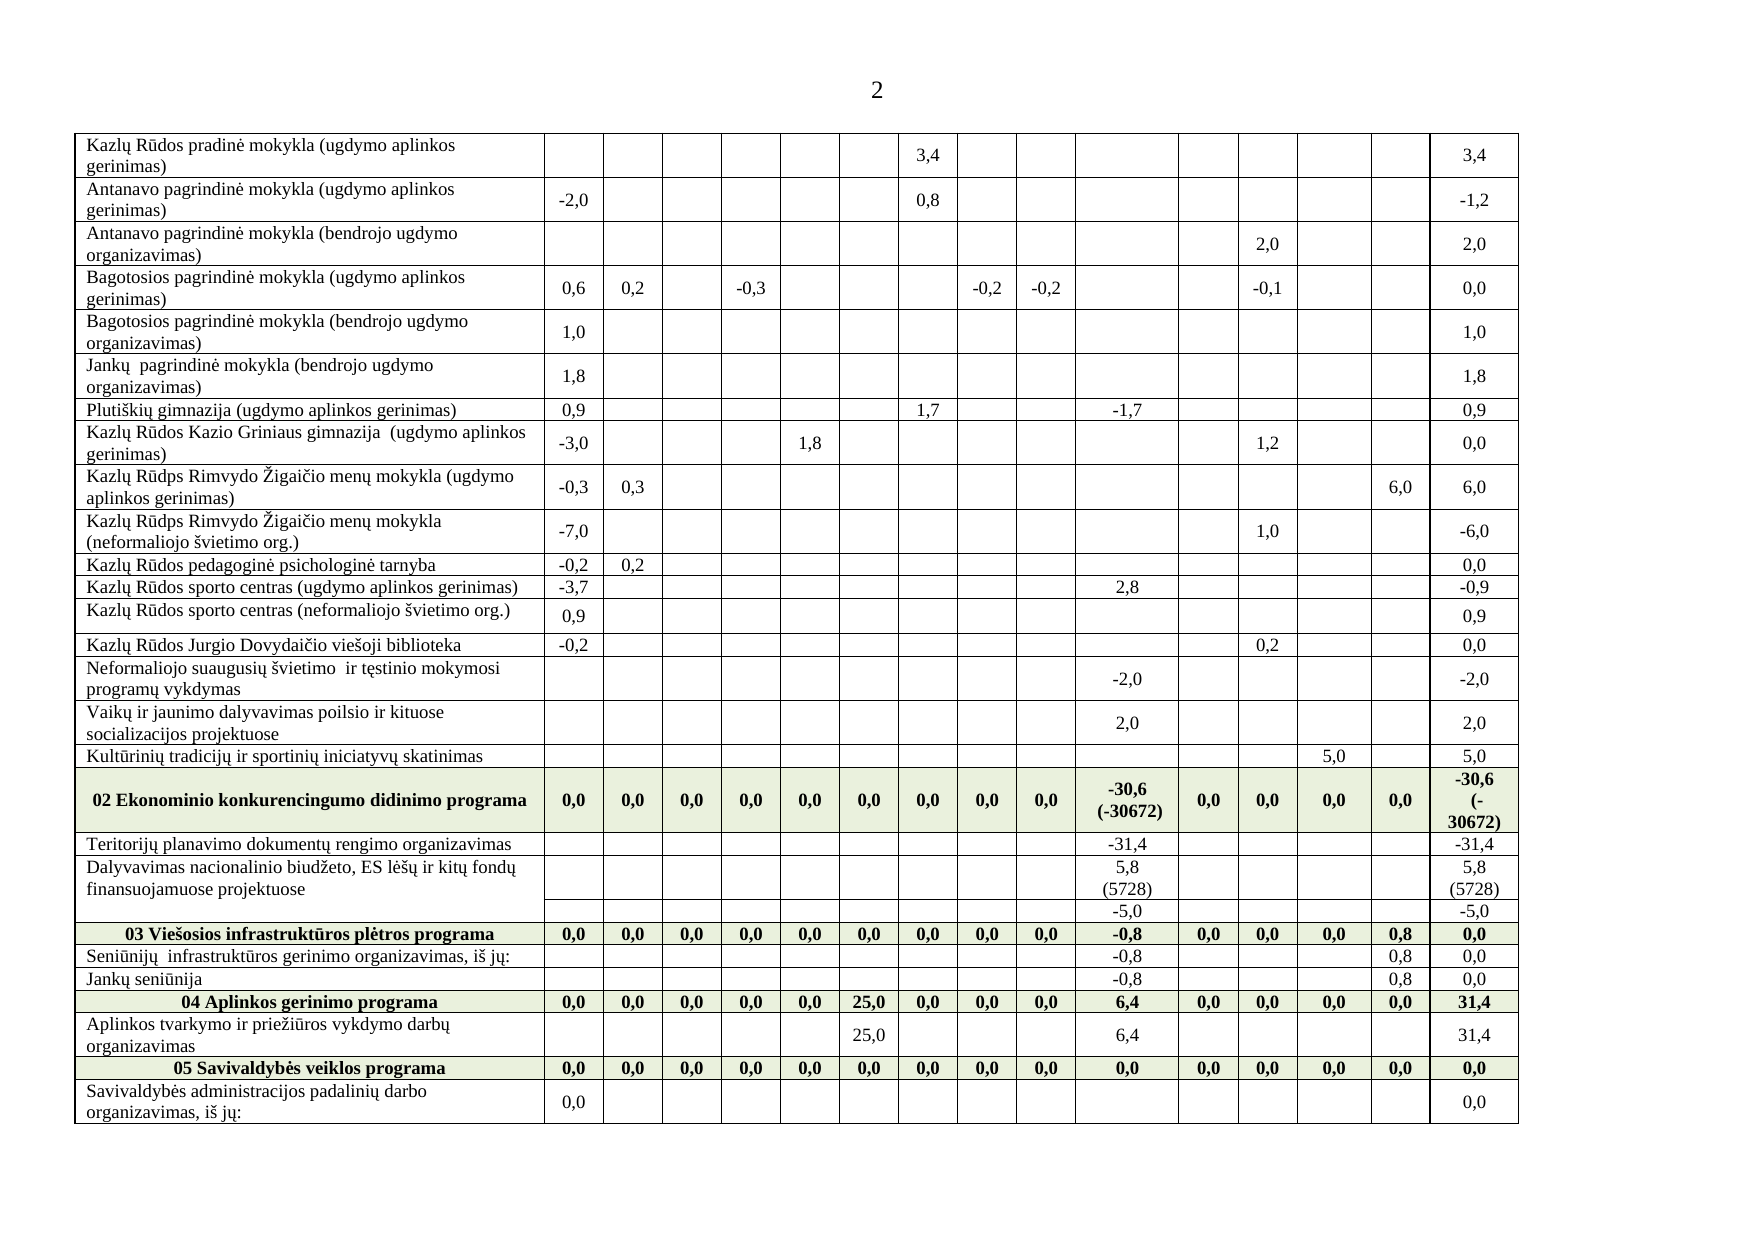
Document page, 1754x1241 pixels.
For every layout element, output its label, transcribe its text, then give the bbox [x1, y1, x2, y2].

table_cell [781, 222, 839, 265]
table_cell 0,0 [604, 991, 662, 1012]
table_cell [1239, 465, 1297, 508]
table_cell [840, 266, 898, 309]
table_cell [722, 421, 780, 464]
table_cell 04 Aplinkos gerinimo programa [76, 991, 544, 1012]
table_cell Antanavo pagrindinė mokykla (ugdymo aplinkos gerinimas) [76, 178, 544, 221]
table_cell [781, 968, 839, 989]
table_cell [1017, 222, 1075, 265]
table_cell [722, 968, 780, 989]
table_cell [1372, 701, 1429, 744]
table_cell 2,0 [1431, 701, 1518, 744]
table_cell [604, 657, 662, 700]
table_cell [958, 657, 1016, 700]
table_cell Kazlų Rūdos sporto centras (neformaliojo švietimo org.) [76, 599, 544, 633]
table_cell [781, 745, 839, 767]
table_cell [840, 465, 898, 508]
table_cell [958, 399, 1016, 420]
table_cell -7,0 [545, 510, 603, 553]
table_cell [722, 510, 780, 553]
table_cell [1076, 354, 1178, 397]
table_cell [1179, 310, 1238, 353]
table_cell Bagotosios pagrindinė mokykla (ugdymo aplinkos gerinimas) [76, 266, 544, 309]
table_cell [1076, 745, 1178, 767]
table_cell [604, 1013, 662, 1056]
table_cell [1179, 576, 1238, 598]
table_cell [1298, 178, 1371, 221]
table_cell [604, 701, 662, 744]
table_cell -6,0 [1431, 510, 1518, 553]
table_cell 0,0 [722, 768, 780, 832]
table_cell [1298, 657, 1371, 700]
table_cell [663, 701, 721, 744]
table_cell [722, 745, 780, 767]
table_cell [1239, 399, 1297, 420]
table_cell [722, 134, 780, 177]
table_cell [899, 1080, 957, 1123]
table_cell [958, 856, 1016, 899]
table_cell [604, 421, 662, 464]
table_cell -3,7 [545, 576, 603, 598]
table_cell [781, 1013, 839, 1056]
table_cell [899, 421, 957, 464]
table_cell [604, 833, 662, 855]
table_cell 0,8 [1372, 923, 1429, 944]
table_cell [1017, 968, 1075, 989]
table_cell [604, 968, 662, 989]
table_cell [1017, 900, 1075, 922]
table_cell [1179, 968, 1238, 989]
table_cell 6,0 [1372, 465, 1429, 508]
table_cell [1298, 554, 1371, 575]
table_cell [663, 399, 721, 420]
table_cell [545, 945, 603, 967]
table_cell [840, 554, 898, 575]
table_cell 02 Ekonominio konkurencingumo didinimo programa [76, 768, 544, 832]
table_cell 0,0 [1372, 1057, 1429, 1079]
table_cell 0,0 [722, 1057, 780, 1079]
table_cell Savivaldybės administracijos padalinių darbo organizavimas, iš jų: [76, 1080, 544, 1123]
table_cell 6,4 [1076, 991, 1178, 1012]
table_cell 0,9 [545, 599, 603, 633]
table_cell [1239, 833, 1297, 855]
table_cell [1017, 134, 1075, 177]
table_cell 0,0 [545, 923, 603, 944]
table_cell [663, 634, 721, 656]
table_cell 0,0 [1431, 554, 1518, 575]
table_cell [1239, 576, 1297, 598]
table_cell [1298, 701, 1371, 744]
table_cell [722, 701, 780, 744]
table_cell -0,8 [1076, 968, 1178, 989]
table_cell 0,0 [663, 1057, 721, 1079]
table_cell [899, 266, 957, 309]
table_cell [1179, 554, 1238, 575]
table_cell [899, 657, 957, 700]
table_cell [899, 634, 957, 656]
table_cell [1372, 745, 1429, 767]
table_cell 0,9 [1431, 399, 1518, 420]
table_cell [840, 745, 898, 767]
table_cell [1298, 576, 1371, 598]
table_cell [1076, 266, 1178, 309]
table_cell 0,0 [1372, 768, 1429, 832]
table_cell [781, 399, 839, 420]
table_cell [1372, 900, 1429, 922]
table_cell 0,6 [545, 266, 603, 309]
table_cell [1076, 599, 1178, 633]
table_cell [1239, 968, 1297, 989]
table_cell [958, 134, 1016, 177]
table_cell 03 Viešosios infrastruktūros plėtros programa [76, 923, 544, 944]
table_cell [1298, 900, 1371, 922]
table_cell [1372, 399, 1429, 420]
table_cell [958, 178, 1016, 221]
table_cell [899, 310, 957, 353]
table_cell 1,0 [1431, 310, 1518, 353]
table_cell 0,0 [840, 768, 898, 832]
table_cell -2,0 [1431, 657, 1518, 700]
table_cell [840, 354, 898, 397]
table_cell [1372, 222, 1429, 265]
table_cell 0,0 [899, 1057, 957, 1079]
table_cell [899, 554, 957, 575]
table_cell [781, 510, 839, 553]
table_cell [899, 701, 957, 744]
table_cell [958, 900, 1016, 922]
table_cell [663, 968, 721, 989]
table_cell [1179, 833, 1238, 855]
table_cell -0,3 [722, 266, 780, 309]
table_cell -30,6 (-30672) [1431, 768, 1518, 832]
table_cell [899, 968, 957, 989]
table_cell [604, 856, 662, 899]
table_cell [1372, 354, 1429, 397]
table_cell [545, 1013, 603, 1056]
table_cell [722, 399, 780, 420]
table_cell [1298, 599, 1371, 633]
table_cell Kazlų Rūdps Rimvydo Žigaičio menų mokykla (neformaliojo švietimo org.) [76, 510, 544, 553]
table_cell 3,4 [1431, 134, 1518, 177]
table_cell [663, 599, 721, 633]
table_cell 0,0 [1431, 1057, 1518, 1079]
table_cell [545, 833, 603, 855]
table_cell 0,2 [1239, 634, 1297, 656]
table_cell [1017, 354, 1075, 397]
table_cell [840, 310, 898, 353]
table_cell [663, 266, 721, 309]
table_cell 0,0 [722, 991, 780, 1012]
table_cell 0,0 [1179, 991, 1238, 1012]
table_cell [1298, 1080, 1371, 1123]
table_cell Kazlų Rūdos pradinė mokykla (ugdymo aplinkos gerinimas) [76, 134, 544, 177]
table_cell 0,0 [1431, 421, 1518, 464]
table_cell [1239, 134, 1297, 177]
table_cell [1017, 657, 1075, 700]
table_cell [840, 576, 898, 598]
table_cell [781, 856, 839, 899]
table_cell [958, 745, 1016, 767]
table_cell [604, 222, 662, 265]
table_cell 25,0 [840, 1013, 898, 1056]
table_cell 5,8 (5728) [1076, 856, 1178, 899]
table_cell 0,0 [663, 768, 721, 832]
table_cell [1179, 421, 1238, 464]
table_cell [781, 134, 839, 177]
table_cell 0,0 [840, 1057, 898, 1079]
table_cell 0,0 [899, 768, 957, 832]
table_cell 0,0 [663, 923, 721, 944]
table_cell 05 Savivaldybės veiklos programa [76, 1057, 544, 1079]
table_cell [545, 856, 603, 899]
table_cell [663, 833, 721, 855]
table_cell [663, 510, 721, 553]
table_cell 25,0 [840, 991, 898, 1012]
table_cell 0,0 [663, 991, 721, 1012]
table_cell [1076, 554, 1178, 575]
table_cell [1017, 310, 1075, 353]
table_cell 0,0 [781, 768, 839, 832]
table_cell [604, 945, 662, 967]
table_cell [663, 745, 721, 767]
table_cell [663, 222, 721, 265]
table_cell [958, 510, 1016, 553]
table_cell [722, 354, 780, 397]
table_cell -0,2 [545, 554, 603, 575]
table_cell [663, 178, 721, 221]
table_cell [781, 554, 839, 575]
table_cell [1239, 1013, 1297, 1056]
table_cell 1,8 [545, 354, 603, 397]
table_cell 0,8 [899, 178, 957, 221]
table_cell [899, 833, 957, 855]
table_cell [1017, 945, 1075, 967]
table_cell [1372, 266, 1429, 309]
table_cell [840, 599, 898, 633]
table_cell [1298, 856, 1371, 899]
table_cell [899, 1013, 957, 1056]
table_cell [899, 900, 957, 922]
table_cell 0,0 [1239, 1057, 1297, 1079]
table_cell 0,0 [1239, 923, 1297, 944]
table_cell [1372, 634, 1429, 656]
table_cell Jankų pagrindinė mokykla (bendrojo ugdymo organizavimas) [76, 354, 544, 397]
table_cell [840, 968, 898, 989]
table_cell [781, 945, 839, 967]
table_cell 5,0 [1431, 745, 1518, 767]
table_cell [1179, 399, 1238, 420]
table_cell [1076, 510, 1178, 553]
table_cell -0,2 [545, 634, 603, 656]
table_cell [1239, 310, 1297, 353]
table_cell 2,0 [1431, 222, 1518, 265]
table_cell [958, 310, 1016, 353]
table_cell Kazlų Rūdps Rimvydo Žigaičio menų mokykla (ugdymo aplinkos gerinimas) [76, 465, 544, 508]
table_cell 1,8 [1431, 354, 1518, 397]
table_cell 0,0 [1298, 991, 1371, 1012]
table_cell [1298, 1013, 1371, 1056]
table_cell 6,4 [1076, 1013, 1178, 1056]
table_cell Neformaliojo suaugusių švietimo ir tęstinio mokymosi programų vykdymas [76, 657, 544, 700]
table_cell Aplinkos tvarkymo ir priežiūros vykdymo darbų organizavimas [76, 1013, 544, 1056]
table_cell [1076, 134, 1178, 177]
table_cell [1298, 266, 1371, 309]
table_cell -1,2 [1431, 178, 1518, 221]
table_cell [958, 599, 1016, 633]
table_cell [604, 310, 662, 353]
table_cell [1017, 745, 1075, 767]
table_cell [781, 178, 839, 221]
table_cell [722, 310, 780, 353]
table_cell [958, 701, 1016, 744]
table_cell 0,0 [781, 923, 839, 944]
table_cell 0,0 [1431, 1080, 1518, 1123]
table_cell [781, 266, 839, 309]
table_cell [722, 576, 780, 598]
table_cell [1298, 354, 1371, 397]
table_cell [1179, 745, 1238, 767]
table_cell [722, 1013, 780, 1056]
table_cell [1372, 1080, 1429, 1123]
table_cell 0,0 [840, 923, 898, 944]
table_cell [1179, 178, 1238, 221]
table_cell 0,0 [1431, 945, 1518, 967]
table_cell [899, 945, 957, 967]
table_cell 0,0 [604, 768, 662, 832]
table_cell [1298, 222, 1371, 265]
table_cell 31,4 [1431, 991, 1518, 1012]
table_cell [545, 745, 603, 767]
table_cell [1179, 1013, 1238, 1056]
table_cell 2,8 [1076, 576, 1178, 598]
table_cell [781, 900, 839, 922]
table_cell 0,3 [604, 465, 662, 508]
table_cell -0,8 [1076, 945, 1178, 967]
table_cell -3,0 [545, 421, 603, 464]
table_cell [1179, 599, 1238, 633]
table_cell Antanavo pagrindinė mokykla (bendrojo ugdymo organizavimas) [76, 222, 544, 265]
table_cell [604, 178, 662, 221]
table_cell [958, 1080, 1016, 1123]
table_cell [663, 1013, 721, 1056]
table_cell [840, 222, 898, 265]
table_cell 0,0 [1179, 923, 1238, 944]
table_cell [1017, 1080, 1075, 1123]
table_cell [604, 510, 662, 553]
table_cell [840, 399, 898, 420]
table_cell [781, 576, 839, 598]
table_cell 0,0 [1017, 1057, 1075, 1079]
table_cell 0,0 [604, 1057, 662, 1079]
table_cell [840, 657, 898, 700]
table_cell [722, 465, 780, 508]
table_cell [958, 968, 1016, 989]
table_cell Kazlų Rūdos sporto centras (ugdymo aplinkos gerinimas) [76, 576, 544, 598]
table_cell -31,4 [1076, 833, 1178, 855]
table_cell -30,6 (-30672) [1076, 768, 1178, 832]
table_cell [545, 900, 603, 922]
table_cell [1372, 657, 1429, 700]
table_cell [1076, 1080, 1178, 1123]
table_cell 1,0 [545, 310, 603, 353]
table_cell [1017, 599, 1075, 633]
table_cell -1,7 [1076, 399, 1178, 420]
table_cell [545, 968, 603, 989]
table_cell 0,0 [545, 1080, 603, 1123]
table_cell 3,4 [899, 134, 957, 177]
table_cell 0,0 [1298, 923, 1371, 944]
table_cell [1239, 945, 1297, 967]
table_cell [1372, 421, 1429, 464]
table_cell [1017, 421, 1075, 464]
table_cell [604, 399, 662, 420]
table_cell [958, 554, 1016, 575]
table_cell [781, 1080, 839, 1123]
table_cell [1076, 310, 1178, 353]
table_cell [1179, 266, 1238, 309]
table_cell [1372, 554, 1429, 575]
table_cell [722, 900, 780, 922]
table_cell [722, 856, 780, 899]
table_cell [840, 510, 898, 553]
table_cell 0,0 [1431, 968, 1518, 989]
table_cell [840, 900, 898, 922]
table_cell 0,0 [1239, 991, 1297, 1012]
table_cell Teritorijų planavimo dokumentų rengimo organizavimas [76, 833, 544, 855]
table_cell [604, 900, 662, 922]
table_cell 0,0 [781, 991, 839, 1012]
table_cell [1076, 465, 1178, 508]
table_cell [663, 856, 721, 899]
table_cell [663, 465, 721, 508]
table_cell Vaikų ir jaunimo dalyvavimas poilsio ir kituose socializacijos projektuose [76, 701, 544, 744]
table_cell [1017, 178, 1075, 221]
table_cell [1239, 900, 1297, 922]
table_cell 1,0 [1239, 510, 1297, 553]
table_cell [1239, 354, 1297, 397]
table_cell 0,0 [958, 1057, 1016, 1079]
table_cell [1017, 554, 1075, 575]
table_cell [1179, 701, 1238, 744]
table_cell -5,0 [1076, 900, 1178, 922]
table_cell -0,9 [1431, 576, 1518, 598]
table_cell [781, 701, 839, 744]
table_cell [1298, 399, 1371, 420]
table_cell [1017, 465, 1075, 508]
table_cell [958, 222, 1016, 265]
table_cell -2,0 [545, 178, 603, 221]
table_cell [545, 701, 603, 744]
table_cell -0,2 [958, 266, 1016, 309]
table_cell 0,0 [1179, 768, 1238, 832]
table_cell 0,0 [722, 923, 780, 944]
table_cell [1298, 465, 1371, 508]
table_cell [663, 310, 721, 353]
table_cell [663, 554, 721, 575]
table_cell [1179, 465, 1238, 508]
table_cell -2,0 [1076, 657, 1178, 700]
table_cell [899, 465, 957, 508]
table_cell [840, 421, 898, 464]
table_cell [1372, 178, 1429, 221]
table_cell [840, 1080, 898, 1123]
table_cell [1017, 701, 1075, 744]
table_cell 0,8 [1372, 968, 1429, 989]
table_cell [781, 634, 839, 656]
table_cell 0,0 [1017, 768, 1075, 832]
table_cell [781, 599, 839, 633]
table_cell 0,0 [1179, 1057, 1238, 1079]
table_cell [781, 657, 839, 700]
table_cell [781, 465, 839, 508]
table_cell [1179, 1080, 1238, 1123]
table_cell [1372, 599, 1429, 633]
table_cell [1076, 222, 1178, 265]
table_cell [1298, 833, 1371, 855]
table_cell [1179, 134, 1238, 177]
table_cell [840, 134, 898, 177]
table_cell 0,0 [1017, 991, 1075, 1012]
table_cell [899, 576, 957, 598]
table_cell [958, 421, 1016, 464]
table_cell [899, 745, 957, 767]
table_cell [663, 900, 721, 922]
table_cell [840, 833, 898, 855]
table_cell [1372, 833, 1429, 855]
table_cell [722, 833, 780, 855]
table_cell [840, 701, 898, 744]
table_cell [1372, 310, 1429, 353]
table_cell 0,0 [958, 768, 1016, 832]
table_cell [604, 134, 662, 177]
table_cell 0,0 [1239, 768, 1297, 832]
table_cell 0,0 [1431, 634, 1518, 656]
table_cell [604, 354, 662, 397]
table_cell [1239, 657, 1297, 700]
table_cell [1179, 900, 1238, 922]
table_cell [604, 576, 662, 598]
table_cell 0,0 [899, 991, 957, 1012]
table_cell 2,0 [1076, 701, 1178, 744]
table_cell [663, 657, 721, 700]
table_cell 0,0 [781, 1057, 839, 1079]
table_cell [781, 833, 839, 855]
table_cell Kultūrinių tradicijų ir sportinių iniciatyvų skatinimas [76, 745, 544, 767]
table_cell [899, 222, 957, 265]
table_cell -5,0 [1431, 900, 1518, 922]
table_cell [840, 856, 898, 899]
table_cell [899, 599, 957, 633]
table_cell [1239, 701, 1297, 744]
table_cell [1298, 134, 1371, 177]
table_cell -0,1 [1239, 266, 1297, 309]
table_cell 1,2 [1239, 421, 1297, 464]
table_cell 0,0 [958, 923, 1016, 944]
table_cell [663, 134, 721, 177]
table_cell 6,0 [1431, 465, 1518, 508]
table_cell Kazlų Rūdos Kazio Griniaus gimnazija (ugdymo aplinkos gerinimas) [76, 421, 544, 464]
table_cell Jankų seniūnija [76, 968, 544, 989]
table_cell [1298, 634, 1371, 656]
table_cell 0,0 [899, 923, 957, 944]
table_cell [958, 465, 1016, 508]
table_cell [1179, 634, 1238, 656]
table_cell [1179, 945, 1238, 967]
table_cell [840, 178, 898, 221]
table_cell -0,2 [1017, 266, 1075, 309]
table_cell [1239, 856, 1297, 899]
table_cell 0,2 [604, 266, 662, 309]
table_cell [663, 421, 721, 464]
table_cell 5,8 (5728) [1431, 856, 1518, 899]
table_cell [604, 634, 662, 656]
table_cell [545, 222, 603, 265]
table_cell [840, 945, 898, 967]
table_cell 0,0 [1372, 991, 1429, 1012]
table_cell [663, 354, 721, 397]
table_cell 1,8 [781, 421, 839, 464]
table_cell [1017, 833, 1075, 855]
table_cell [1239, 554, 1297, 575]
table_cell [781, 354, 839, 397]
table_cell Seniūnijų infrastruktūros gerinimo organizavimas, iš jų: [76, 945, 544, 967]
table_cell Bagotosios pagrindinė mokykla (bendrojo ugdymo organizavimas) [76, 310, 544, 353]
table_cell [722, 599, 780, 633]
table_cell 0,0 [1017, 923, 1075, 944]
table_cell 0,9 [1431, 599, 1518, 633]
table_cell [1298, 968, 1371, 989]
table_cell [722, 178, 780, 221]
table_cell [1372, 856, 1429, 899]
table_cell 0,0 [604, 923, 662, 944]
table_cell [840, 634, 898, 656]
table_cell 0,0 [1431, 923, 1518, 944]
table_cell [1372, 576, 1429, 598]
table_cell 0,0 [1298, 768, 1371, 832]
table_cell [663, 945, 721, 967]
table_cell [1179, 510, 1238, 553]
table_cell [1017, 1013, 1075, 1056]
table_cell [722, 1080, 780, 1123]
table_cell [1017, 634, 1075, 656]
table_cell 31,4 [1431, 1013, 1518, 1056]
table_cell [722, 554, 780, 575]
table_cell Dalyvavimas nacionalinio biudžeto, ES lėšų ir kitų fondų finansuojamuose projektuose [76, 856, 544, 922]
table_cell [1076, 421, 1178, 464]
table_cell [958, 945, 1016, 967]
table_cell 0,0 [1431, 266, 1518, 309]
table_cell 0,0 [1298, 1057, 1371, 1079]
table_cell [1372, 1013, 1429, 1056]
table_cell [1298, 421, 1371, 464]
table_cell [1179, 856, 1238, 899]
table_cell 0,0 [545, 768, 603, 832]
table_cell -0,8 [1076, 923, 1178, 944]
table_cell [1298, 510, 1371, 553]
table_cell [958, 354, 1016, 397]
table_cell Kazlų Rūdos pedagoginė psichologinė tarnyba [76, 554, 544, 575]
table_cell Plutiškių gimnazija (ugdymo aplinkos gerinimas) [76, 399, 544, 420]
table_cell [1017, 576, 1075, 598]
table_cell 0,0 [545, 991, 603, 1012]
table_cell [545, 657, 603, 700]
table_cell -0,3 [545, 465, 603, 508]
table_cell [604, 1080, 662, 1123]
table_cell [663, 1080, 721, 1123]
table_cell [1298, 945, 1371, 967]
table_cell 0,8 [1372, 945, 1429, 967]
table_cell [722, 222, 780, 265]
table_cell [1179, 222, 1238, 265]
table_cell [958, 833, 1016, 855]
table_cell 0,0 [1076, 1057, 1178, 1079]
table_cell [722, 945, 780, 967]
table_cell 2,0 [1239, 222, 1297, 265]
table_cell [604, 745, 662, 767]
table_cell [1239, 1080, 1297, 1123]
table_cell [1239, 599, 1297, 633]
table_cell [1179, 354, 1238, 397]
table_cell [899, 354, 957, 397]
table_cell 0,0 [545, 1057, 603, 1079]
table_cell [1298, 310, 1371, 353]
table_cell [899, 856, 957, 899]
table_cell [1239, 178, 1297, 221]
table_cell 1,7 [899, 399, 957, 420]
table_cell [958, 634, 1016, 656]
table_cell [545, 134, 603, 177]
table_cell [1179, 657, 1238, 700]
table_cell 5,0 [1298, 745, 1371, 767]
table_cell [1017, 856, 1075, 899]
table_cell [1076, 178, 1178, 221]
table_cell [1017, 399, 1075, 420]
table_cell [1076, 634, 1178, 656]
table_cell [604, 599, 662, 633]
table_cell [958, 1013, 1016, 1056]
table_cell [781, 310, 839, 353]
table_cell [1239, 745, 1297, 767]
table_cell [958, 576, 1016, 598]
table_cell [1372, 134, 1429, 177]
table_cell [1372, 510, 1429, 553]
table_cell [722, 634, 780, 656]
table_cell Kazlų Rūdos Jurgio Dovydaičio viešoji biblioteka [76, 634, 544, 656]
table_cell [899, 510, 957, 553]
table_cell [722, 657, 780, 700]
table_cell 0,0 [958, 991, 1016, 1012]
table_cell [663, 576, 721, 598]
table_cell [1017, 510, 1075, 553]
table_cell 0,9 [545, 399, 603, 420]
table_cell -31,4 [1431, 833, 1518, 855]
table_cell 0,2 [604, 554, 662, 575]
